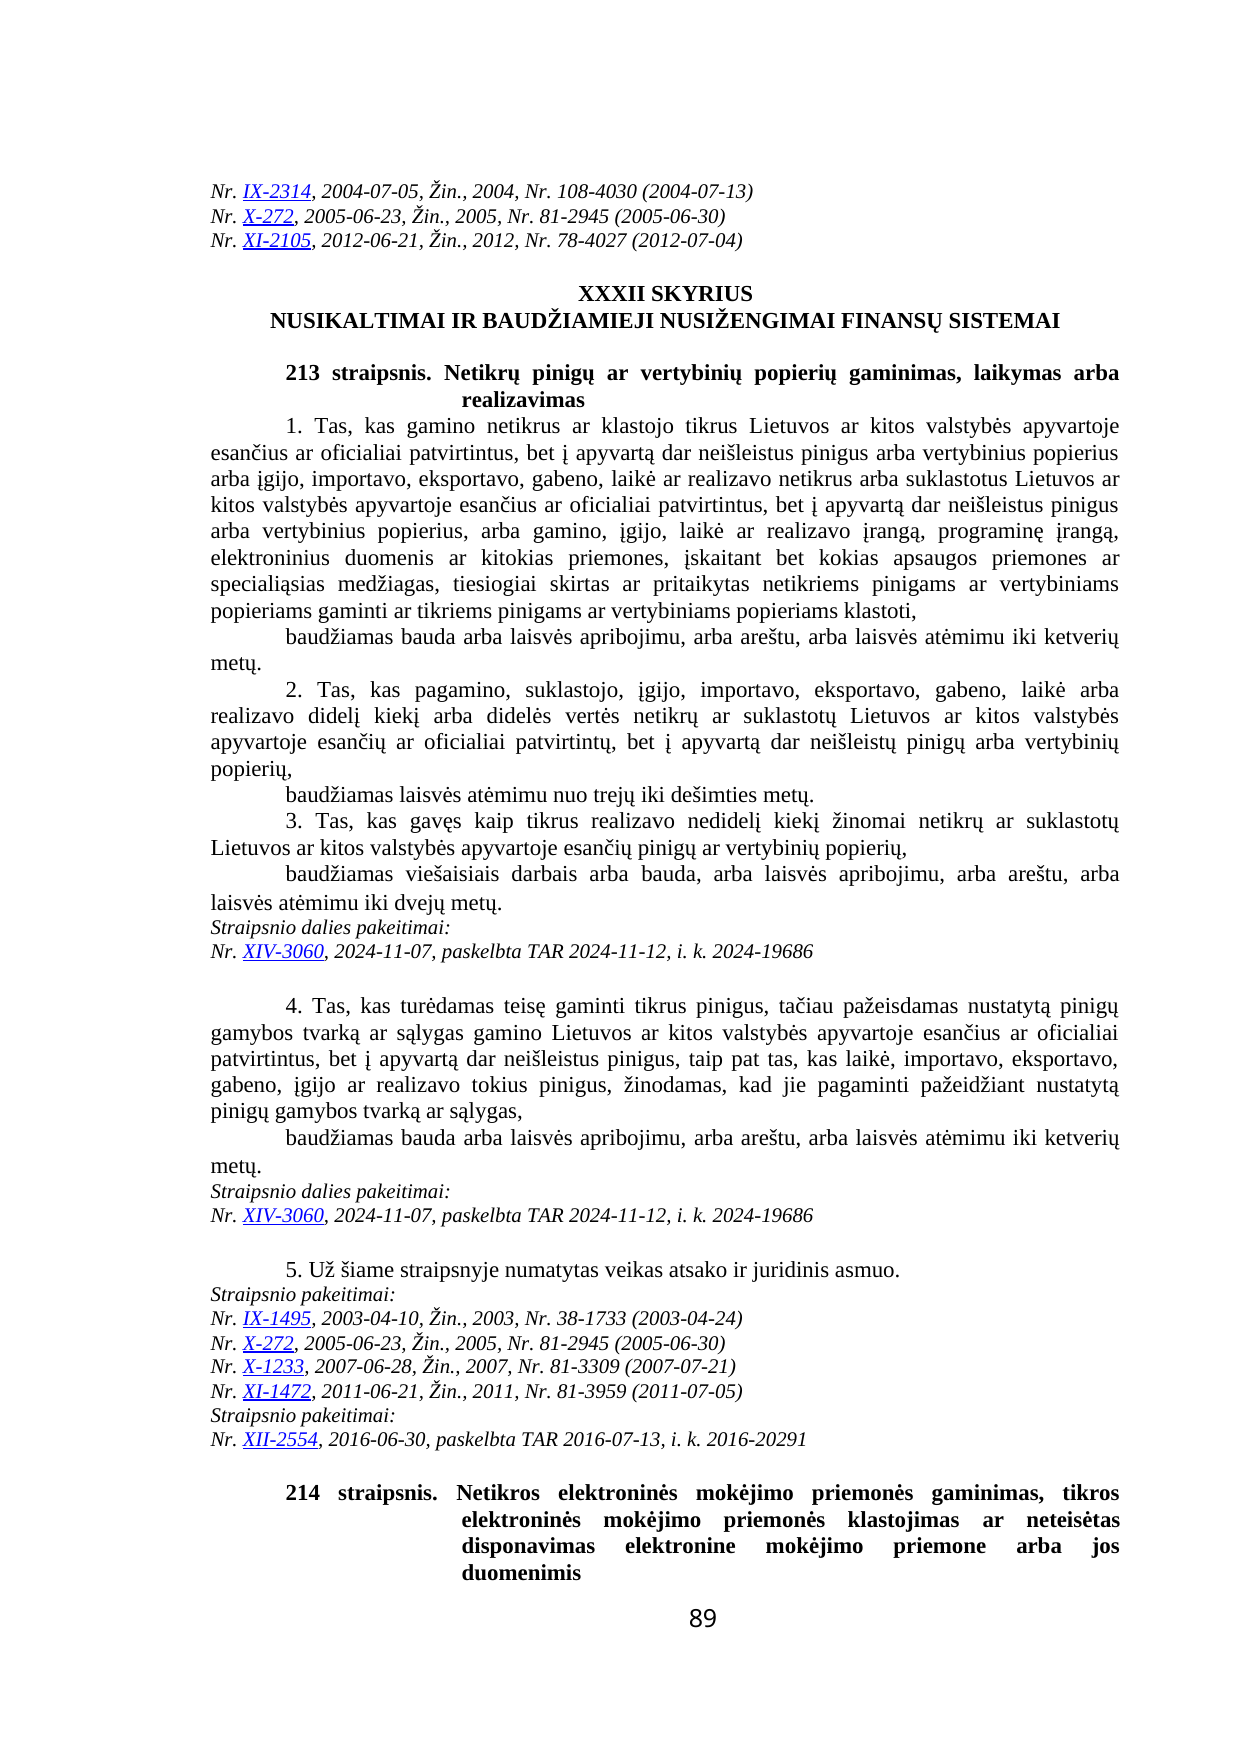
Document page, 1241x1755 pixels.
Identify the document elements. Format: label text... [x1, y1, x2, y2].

text 213 straipsnis. Netikrų pinigų ar vertybinių popierių gaminimas, laikymas arba realizavimas [285, 359, 1120, 412]
text 4. Tas, kas turėdamas teisę gaminti tikrus pinigus, tačiau pažeisdamas nustatytą pinigų gamybos tvarką ar sąlygas gamino Lietuvos ar kitos valstybės apyvartoje esančius ar oficialiai patvirtintus, bet į apyvartą dar neišleistus pinigus, taip pat tas, kas laikė, importavo, eksportavo, gabeno, įgijo ar realizavo tokius pinigus, žinodamas, kad jie pagaminti pažeidžiant nustatytą pinigų gamybos tvarką ar sąlygas, [210, 992, 1120, 1124]
text Nr. XIV-3060, 2024-11-07, paskelbta TAR 2024-11-12, i. k. 2024-19686 [210, 939, 1120, 963]
text NUSIKALTIMAI IR BAUDŽIAMIEJI NUSIŽENGIMAI FINANSŲ SISTEMAI [210, 307, 1120, 333]
text Nr. IX-1495, 2003-04-10, Žin., 2003, Nr. 38-1733 (2003-04-24) [210, 1306, 1120, 1330]
text Straipsnio pakeitimai: [210, 1282, 1120, 1306]
text 214 straipsnis. Netikros elektroninės mokėjimo priemonės gaminimas, tikros elektroninės mokėjimo priemonės klastojimas ar neteisėtas disponavimas elektronine mokėjimo priemone arba jos duomenimis [285, 1479, 1120, 1585]
text XXXII SKYRIUS [210, 280, 1120, 307]
text Nr. XI-2105, 2012-06-21, Žin., 2012, Nr. 78-4027 (2012-07-04) [210, 228, 1120, 252]
text baudžiamas bauda arba laisvės apribojimu, arba areštu, arba laisvės atėmimu iki ketverių metų. [210, 623, 1120, 676]
text baudžiamas laisvės atėmimu nuo trejų iki dešimties metų. [210, 781, 1120, 807]
text 5. Už šiame straipsnyje numatytas veikas atsako ir juridinis asmuo. [210, 1256, 1120, 1282]
text baudžiamas bauda arba laisvės apribojimu, arba areštu, arba laisvės atėmimu iki ketverių metų. [210, 1124, 1120, 1179]
text Nr. X-272, 2005-06-23, Žin., 2005, Nr. 81-2945 (2005-06-30) [210, 203, 1120, 228]
text Nr. XI-1472, 2011-06-21, Žin., 2011, Nr. 81-3959 (2011-07-05) [210, 1378, 1120, 1403]
text Nr. X-272, 2005-06-23, Žin., 2005, Nr. 81-2945 (2005-06-30) [210, 1330, 1120, 1354]
text Straipsnio pakeitimai: [210, 1403, 1120, 1427]
text Nr. XII-2554, 2016-06-30, paskelbta TAR 2016-07-13, i. k. 2016-20291 [210, 1427, 1120, 1451]
text Nr. XIV-3060, 2024-11-07, paskelbta TAR 2024-11-12, i. k. 2024-19686 [210, 1203, 1120, 1227]
text Nr. X-1233, 2007-06-28, Žin., 2007, Nr. 81-3309 (2007-07-21) [210, 1354, 1120, 1378]
text 1. Tas, kas gamino netikrus ar klastojo tikrus Lietuvos ar kitos valstybės apyvartoje esančius ar oficialiai patvirtintus, bet į apyvartą dar neišleistus pinigus arba vertybinius popierius arba įgijo, importavo, eksportavo, gabeno, laikė ar realizavo netikrus arba suklastotus Lietuvos ar kitos valstybės apyvartoje esančius ar oficialiai patvirtintus, bet į apyvartą dar neišleistus pinigus arba vertybinius popierius, arba gamino, įgijo, laikė ar realizavo įrangą, programinę įrangą, elektroninius duomenis ar kitokias priemones, įskaitant bet kokias apsaugos priemones ar specialiąsias medžiagas, tiesiogiai skirtas ar pritaikytas netikriems pinigams ar vertybiniams popieriams gaminti ar tikriems pinigams ar vertybiniams popieriams klastoti, [210, 412, 1120, 623]
text Nr. IX-2314, 2004-07-05, Žin., 2004, Nr. 108-4030 (2004-07-13) [210, 179, 1120, 203]
text Straipsnio dalies pakeitimai: [210, 1179, 1120, 1203]
text Straipsnio dalies pakeitimai: [210, 915, 1120, 939]
text 3. Tas, kas gavęs kaip tikrus realizavo nedidelį kiekį žinomai netikrų ar suklastotų Lietuvos ar kitos valstybės apyvartoje esančių pinigų ar vertybinių popierių, [210, 807, 1120, 860]
text baudžiamas viešaisiais darbais arba bauda, arba laisvės apribojimu, arba areštu, arba laisvės atėmimu iki dvejų metų. [210, 860, 1120, 915]
text 2. Tas, kas pagamino, suklastojo, įgijo, importavo, eksportavo, gabeno, laikė arba realizavo didelį kiekį arba didelės vertės netikrų ar suklastotų Lietuvos ar kitos valstybės apyvartoje esančių ar oficialiai patvirtintų, bet į apyvartą dar neišleistų pinigų arba vertybinių popierių, [210, 676, 1120, 781]
